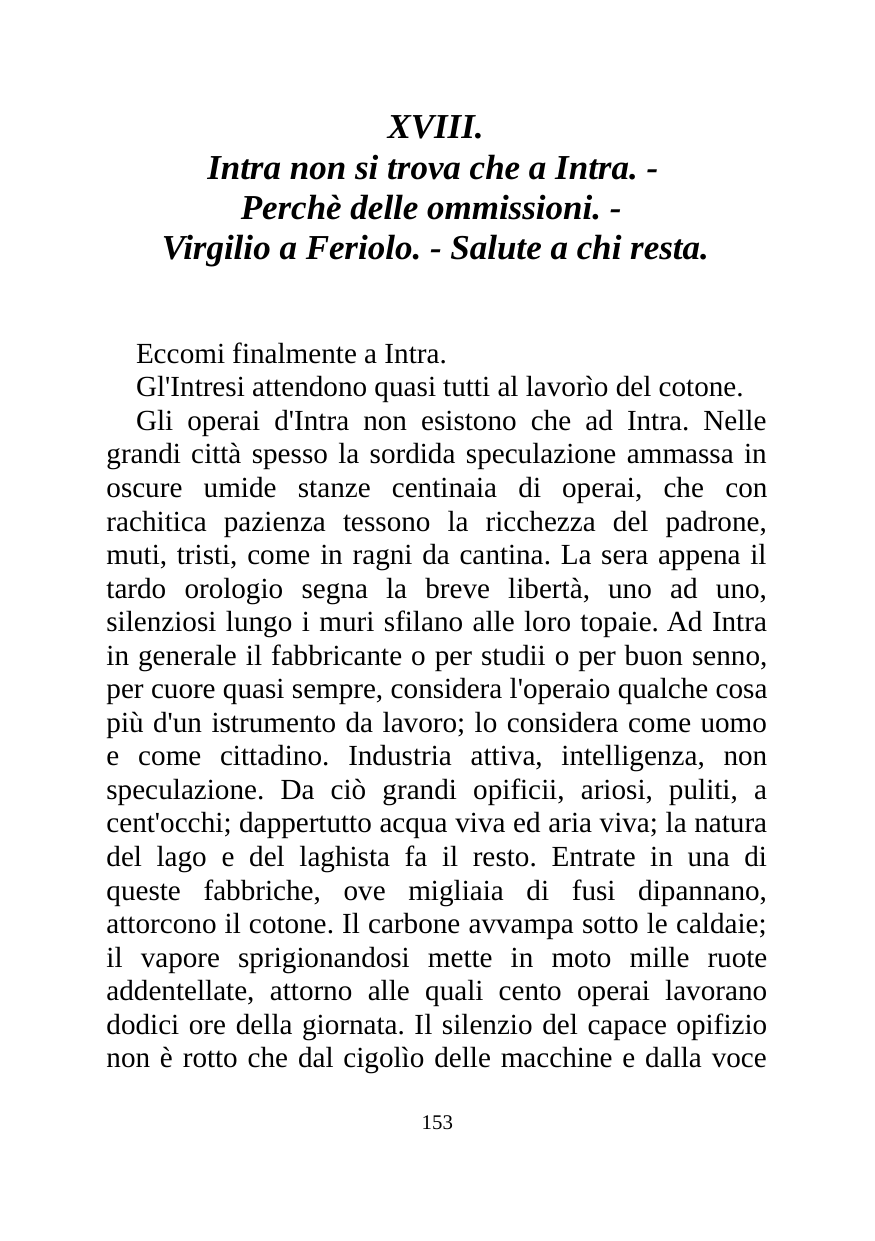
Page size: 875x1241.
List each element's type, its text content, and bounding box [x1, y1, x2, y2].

text Eccomi finalmente a Intra. [106, 336, 768, 369]
text Gli operai d'Intra non esistono che ad Intra. Nelle grandi città spesso la sordida speculazione ammassa in oscure umide stanze centinaia di operai, che con rachitica pazienza tessono la ricchezza del padrone, muti, tristi, come in ragni da cantina. La sera appena il tardo orologio segna la breve libertà, uno ad uno, silenziosi lungo i muri sfilano alle loro topaie. Ad Intra in generale il fabbricante o per studii o per buon senno, per cuore quasi sempre, considera l'operaio qualche cosa più d'un istrumento da lavoro; lo considera come uomo e come cittadino. Industria attiva, intelligenza, non speculazione. Da ciò grandi opificii, ariosi, puliti, a cent'occhi; dappertutto acqua viva ed aria viva; la natura del lago e del laghista fa il resto. Entrate in una di queste fabbriche, ove migliaia di fusi dipannano, attorcono il cotone. Il carbone avvampa sotto le caldaie; il vapore sprigionandosi mette in moto mille ruote addentellate, attorno alle quali cento operai lavorano dodici ore della giornata. Il silenzio del capace opifizio non è rotto che dal cigolìo delle macchine e dalla voce [106, 403, 768, 1074]
text Gl'Intresi attendono quasi tutti al lavorìo del cotone. [106, 369, 768, 403]
subtitle XVIII. Intra non si trova che a Intra. - Perchè delle ommissioni. - Virgilio a Feriolo. - Salute a chi resta. [106, 106, 768, 267]
